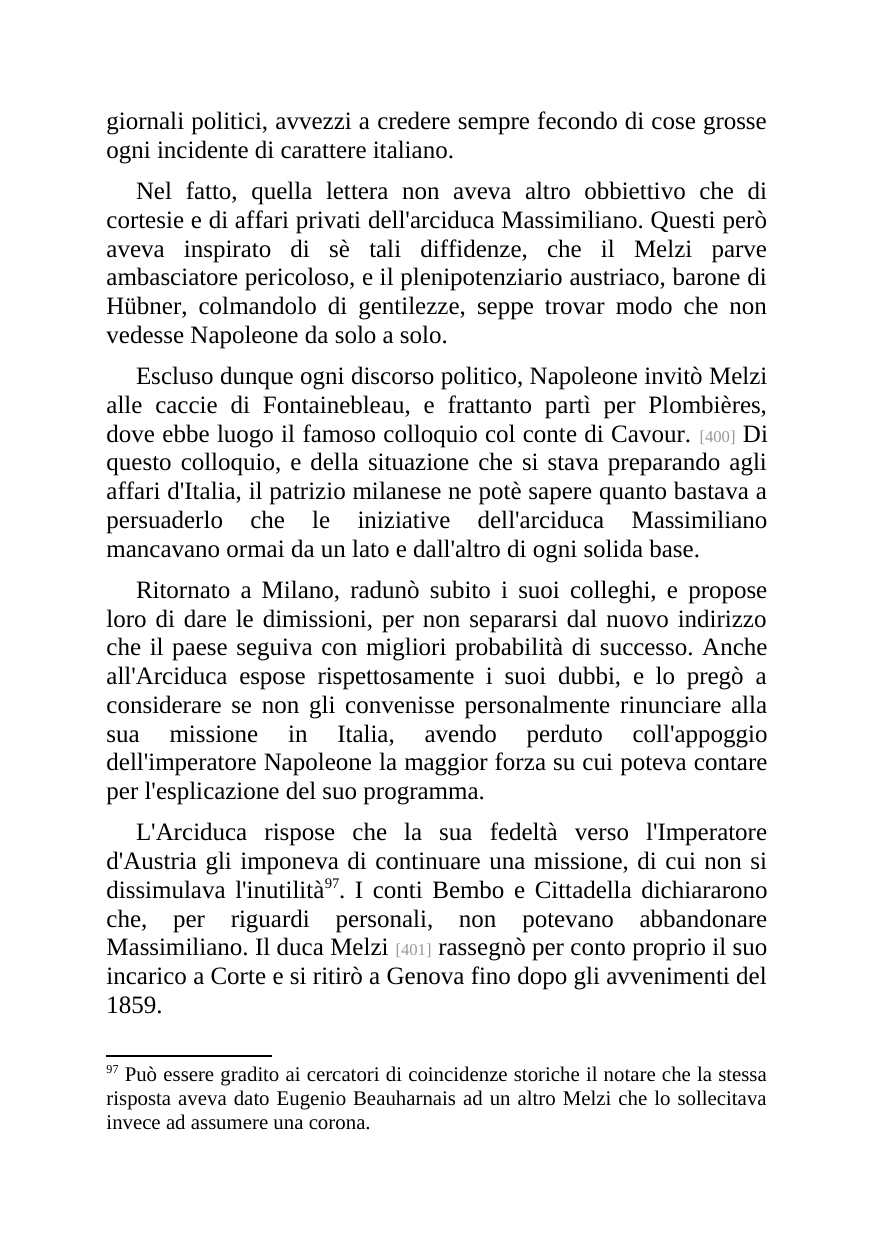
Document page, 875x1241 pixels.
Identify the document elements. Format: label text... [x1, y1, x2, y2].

text Ritornato a Milano, radunò subito i suoi colleghi, e propose loro di dare le dimissioni, per non separarsi dal nuovo indirizzo che il paese seguiva con migliori probabilità di successo. Anche all'Arciduca espose rispettosamente i suoi dubbi, e lo pregò a considerare se non gli convenisse personalmente rinunciare alla sua missione in Italia, avendo perduto coll'appoggio dell'imperatore Napoleone la maggior forza su cui poteva contare per l'esplicazione del suo programma. [106, 575, 768, 805]
text Può essere gradito ai cercatori di coincidenze storiche il notare che la stessa risposta aveva dato Eugenio Beauharnais ad un altro Melzi che lo sollecitava invece ad assumere una corona. [106, 1062, 768, 1134]
text Nel fatto, quella lettera non aveva altro obbiettivo che di cortesie e di affari privati dell'arciduca Massimiliano. Questi però aveva inspirato di sè tali diffidenze, che il Melzi parve ambasciatore pericoloso, e il plenipotenziario austriaco, barone di Hübner, colmandolo di gentilezze, seppe trovar modo che non vedesse Napoleone da solo a solo. [106, 176, 768, 349]
text L'Arciduca rispose che la sua fedeltà verso l'Imperatore d'Austria gli imponeva di continuare una missione, di cui non si dissimulava l'inutilità. I conti Bembo e Cittadella dichiararono che, per riguardi personali, non potevano abbandonare Massimiliano. Il duca Melzi [401] rassegnò per conto proprio il suo incarico a Corte e si ritirò a Genova fino dopo gli avvenimenti del 1859. [106, 817, 768, 1019]
text giornali politici, avvezzi a credere sempre fecondo di cose grosse ogni incidente di carattere italiano. [106, 106, 768, 164]
text Escluso dunque ogni discorso politico, Napoleone invitò Melzi alle caccie di Fontainebleau, e frattanto partì per Plombières, dove ebbe luogo il famoso colloquio col conte di Cavour. [400] Di questo colloquio, e della situazione che si stava preparando agli affari d'Italia, il patrizio milanese ne potè sapere quanto bastava a persuaderlo che le iniziative dell'arciduca Massimiliano mancavano ormai da un lato e dall'altro di ogni solida base. [106, 361, 768, 562]
